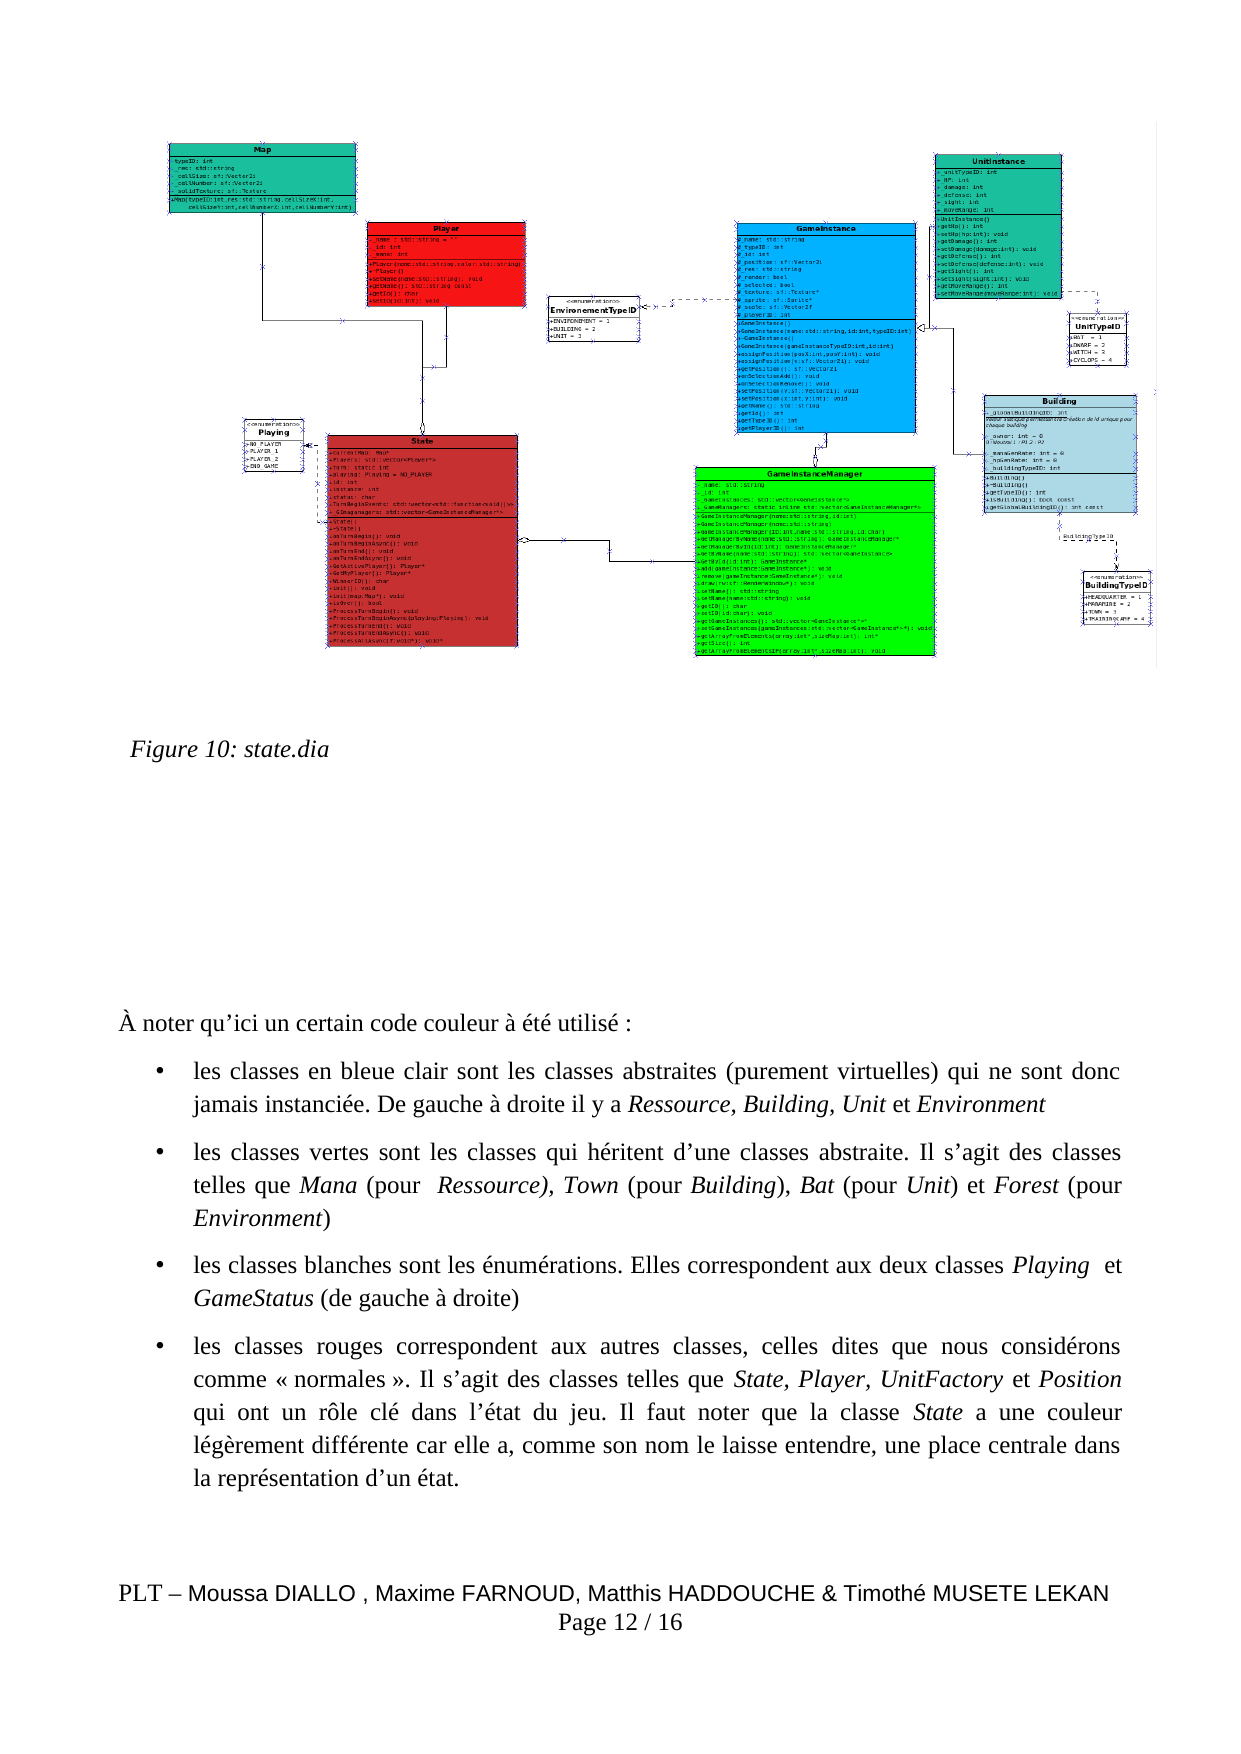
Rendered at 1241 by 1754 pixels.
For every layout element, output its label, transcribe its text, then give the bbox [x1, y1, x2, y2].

list les classes rouges correspondent aux autres classes, celles dites que nous considérons comme « normales ». Il s’agit des classes telles que State, Player, UnitFactory et Position qui ont un rôle clé dans l’état du jeu. Il faut noter que la classe State a une couleur légèrement différente car elle a, comme son nom le laisse entendre, une place centrale dans la représentation d’un état. [156, 1331, 1122, 1492]
text À noter qu’ici un certain code couleur à été utilisé : [118, 1008, 1122, 1037]
list les classes blanches sont les énumérations. Elles correspondent aux deux classes Playing et GameStatus (de gauche à droite) [156, 1250, 1122, 1312]
list les classes en bleue clair sont les classes abstraites (purement virtuelles) qui ne sont donc jamais instanciée. De gauche à droite il y a Ressource, Building, Unit et Environment [156, 1056, 1122, 1118]
picture [147, 122, 1157, 668]
text Figure 10: state.dia [130, 734, 1173, 762]
list les classes vertes sont les classes qui héritent d’une classes abstraite. Il s’agit des classes telles que Mana (pour Ressource), Town (pour Building), Bat (pour Unit) et Forest (pour Environment) [156, 1137, 1122, 1231]
